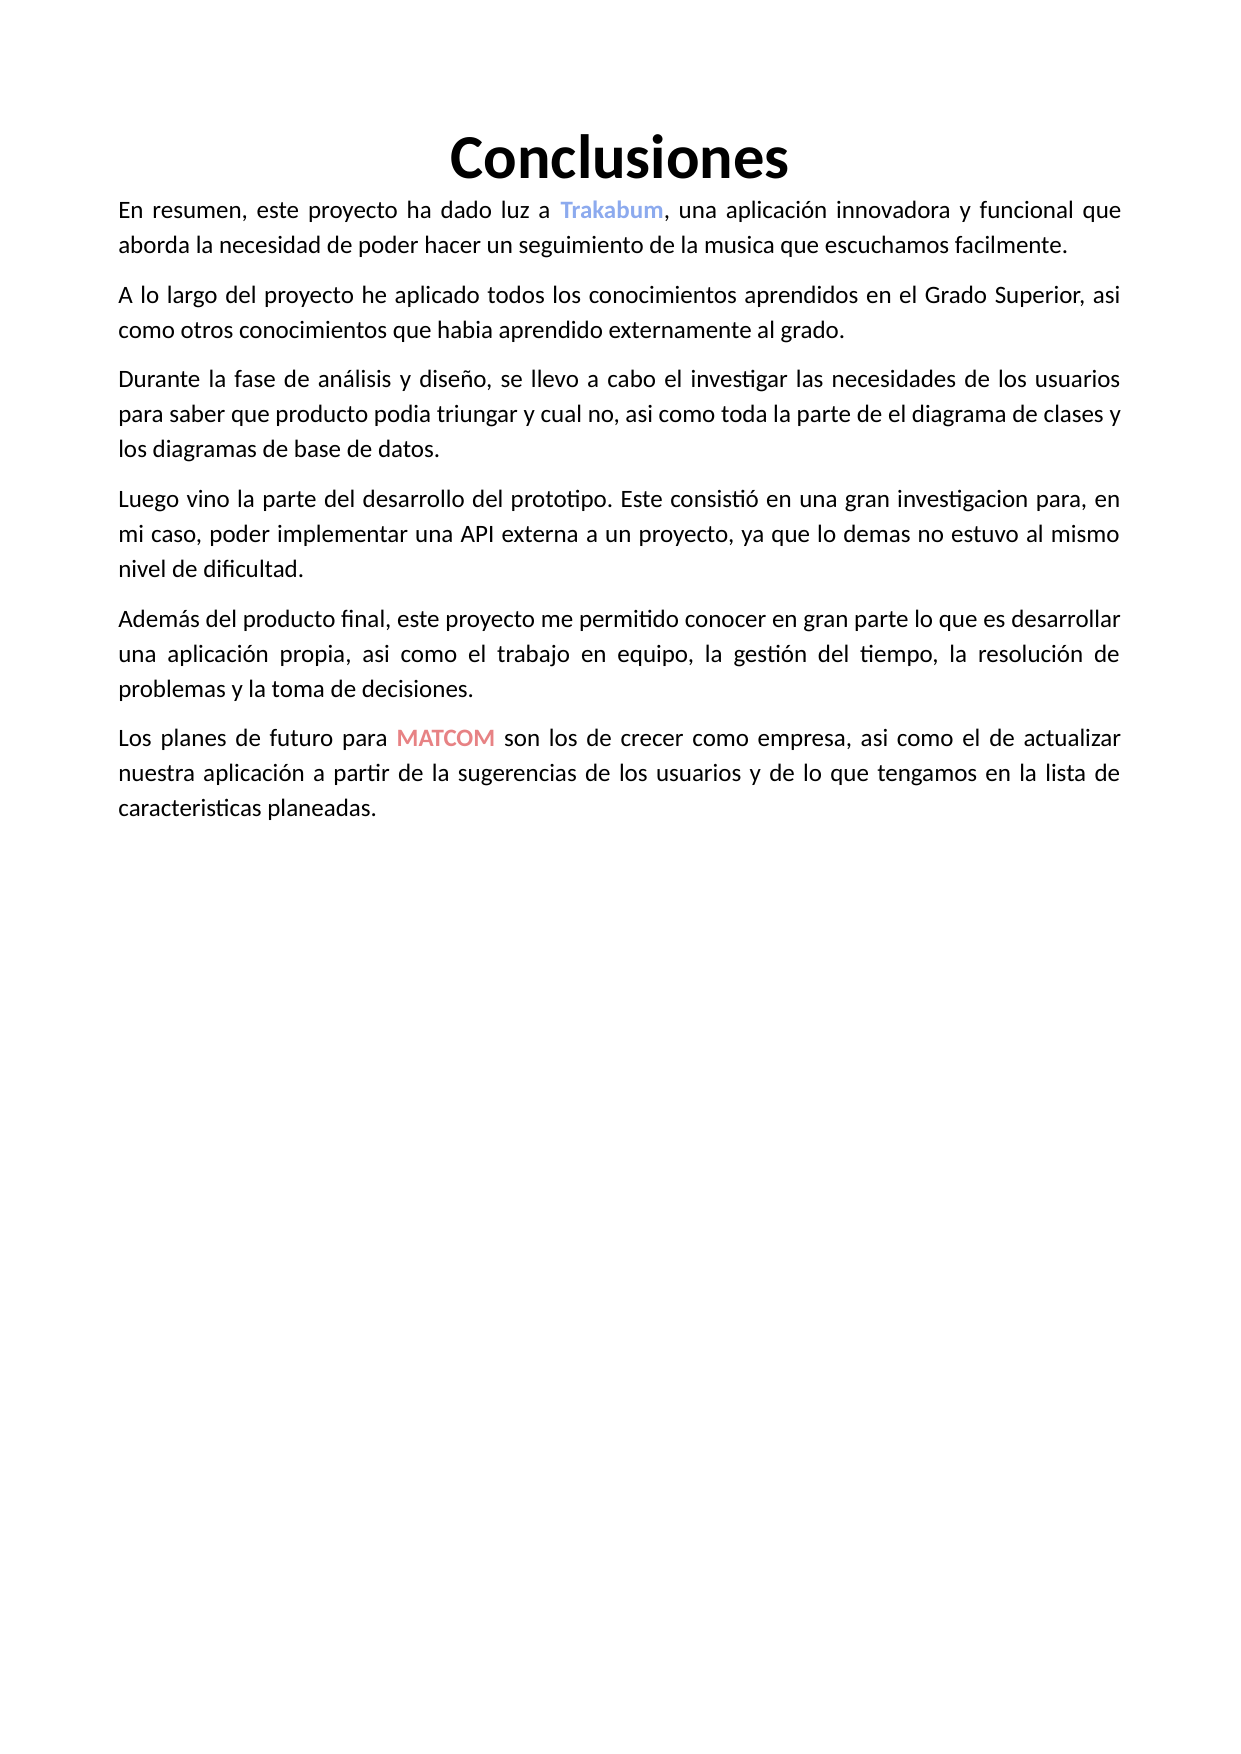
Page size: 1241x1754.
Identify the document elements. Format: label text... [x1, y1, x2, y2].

text A lo largo del proyecto he aplicado todos los conocimientos aprendidos en el Grado Superior, asi como otros conocimientos que habia aprendido externamente al grado. [118, 279, 1122, 344]
text Durante la fase de análisis y diseño, se llevo a cabo el investigar las necesidades de los usuarios para saber que producto podia triungar y cual no, asi como toda la parte de el diagrama de clases y los diagramas de base de datos. [118, 364, 1122, 464]
text Los planes de futuro para MATCOM son los de crecer como empresa, asi como el de actualizar nuestra aplicación a partir de la sugerencias de los usuarios y de lo que tengamos en la lista de caracteristicas planeadas. [118, 722, 1122, 823]
text Además del producto final, este proyecto me permitido conocer en gran parte lo que es desarrollar una aplicación propia, asi como el trabajo en equipo, la gestión del tiempo, la resolución de problemas y la toma de decisiones. [118, 603, 1122, 703]
text En resumen, este proyecto ha dado luz a Trakabum, una aplicación innovadora y funcional que aborda la necesidad de poder hacer un seguimiento de la musica que escuchamos facilmente. [118, 194, 1122, 260]
text Luego vino la parte del desarrollo del prototipo. Este consistió en una gran investigacion para, en mi caso, poder implementar una API externa a un proyecto, ya que lo demas no estuvo al mismo nivel de dificultad. [118, 483, 1122, 584]
text Conclusiones [118, 118, 1122, 194]
